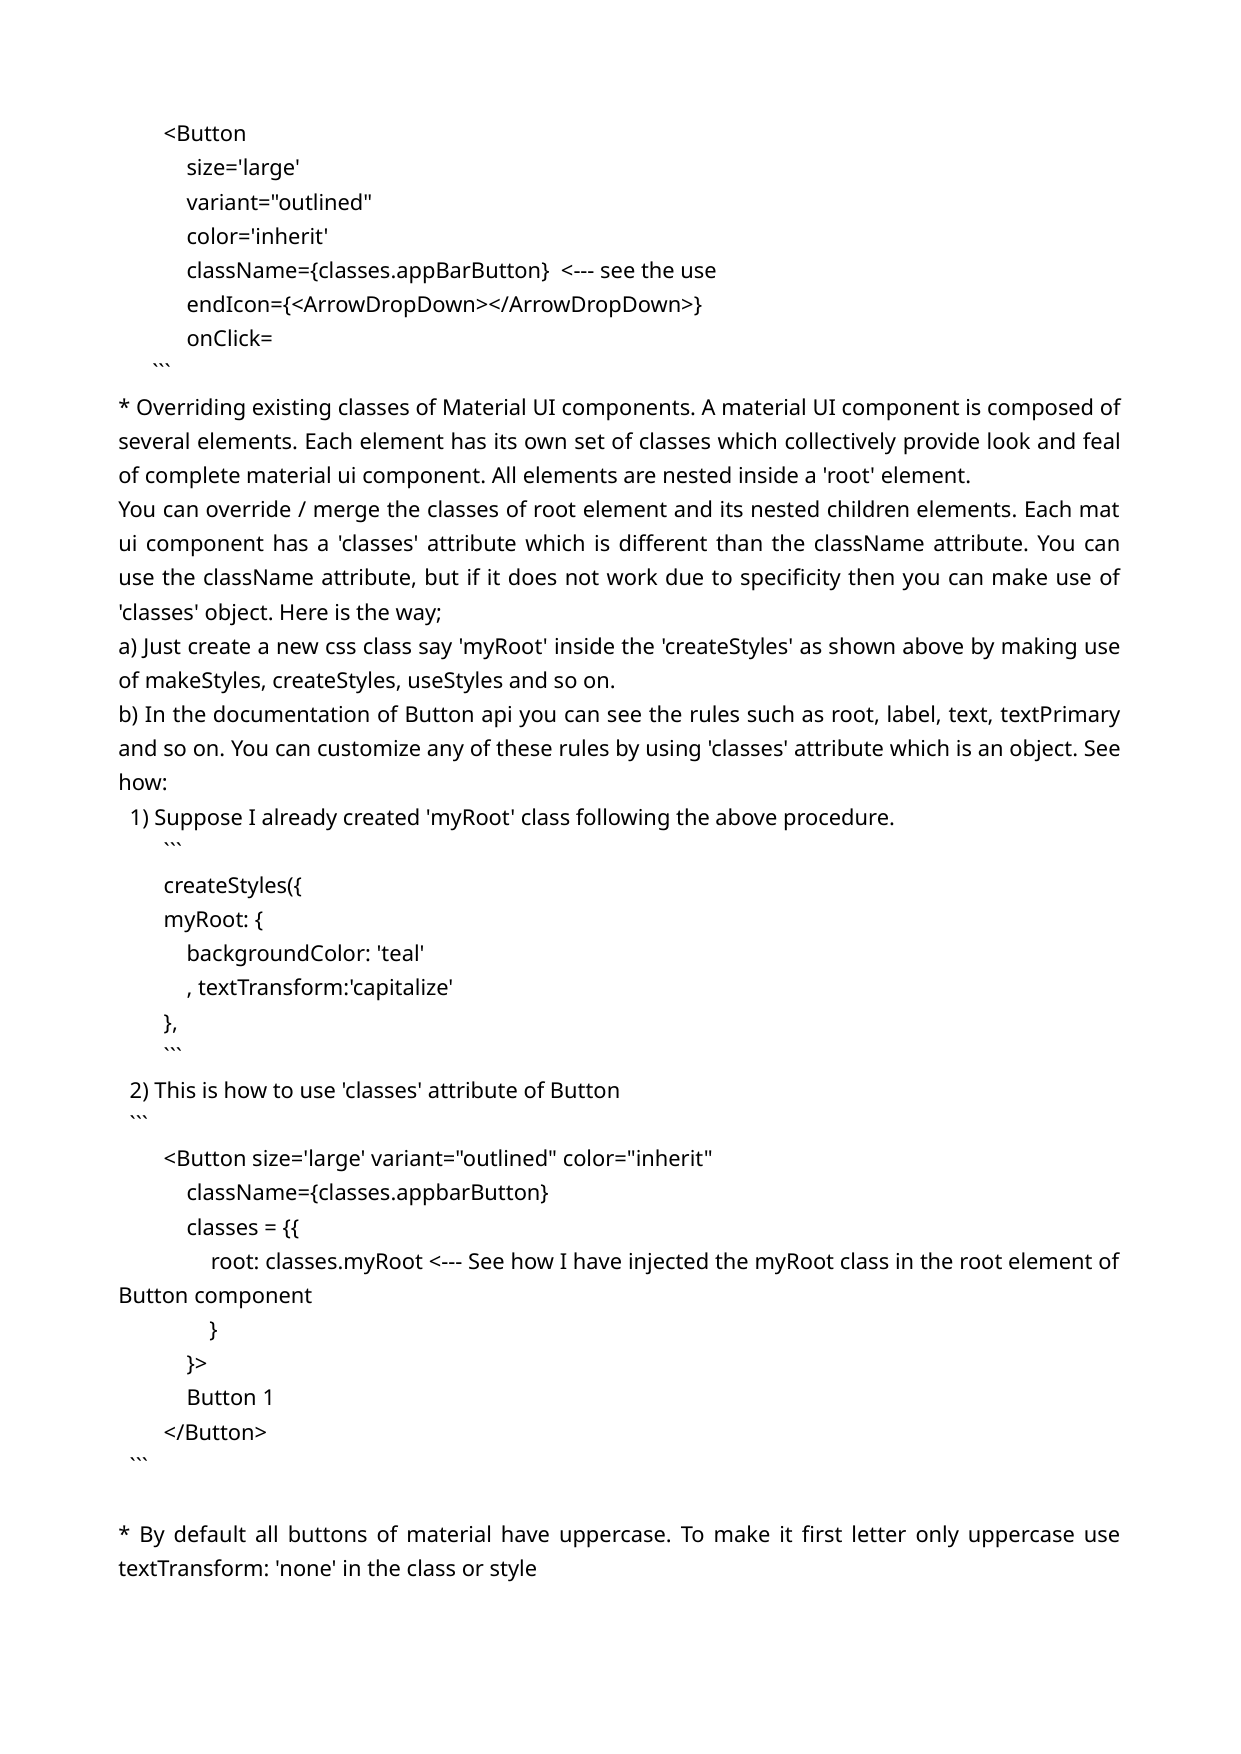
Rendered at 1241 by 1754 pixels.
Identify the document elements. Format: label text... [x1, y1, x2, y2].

text <Button [118, 118, 1122, 148]
text createStyles({ [118, 870, 1122, 899]
text root: classes.myRoot <--- See how I have injected the myRoot class in the root element of Button component [118, 1246, 1122, 1309]
text backgroundColor: 'teal' [118, 938, 1122, 968]
text ``` [118, 1041, 1122, 1070]
text ``` [118, 1451, 1122, 1480]
text Button 1 [118, 1382, 1122, 1412]
text variant="outlined" [118, 186, 1122, 216]
text myRoot: { [118, 904, 1122, 934]
text * By default all buttons of material have uppercase. To make it first letter only uppercase use textTransform: 'none' in the class or style [118, 1519, 1122, 1583]
text ``` [118, 836, 1122, 865]
text className={classes.appBarButton} <--- see the use [118, 255, 1122, 284]
text You can override / merge the classes of root element and its nested children elements. Each mat ui component has a 'classes' attribute which is different than the className attribute. You can use the className attribute, but if it does not work due to specificity then you can make use of 'classes' object. Here is the way; [118, 494, 1122, 626]
text className={classes.appbarButton} [118, 1177, 1122, 1207]
text size='large' [118, 152, 1122, 182]
text }> [118, 1348, 1122, 1378]
text a) Just create a new css class say 'myRoot' inside the 'createStyles' as shown above by making use of makeStyles, createStyles, useStyles and so on. [118, 631, 1122, 694]
text }, [118, 1006, 1122, 1036]
text endIcon={<ArrowDropDown></ArrowDropDown>} [118, 289, 1122, 319]
text classes = {{ [118, 1211, 1122, 1241]
text , textTransform:'capitalize' [118, 972, 1122, 1002]
text <Button size='large' variant="outlined" color="inherit" [118, 1143, 1122, 1173]
text onClick= [118, 323, 1122, 353]
text ``` [118, 357, 1122, 387]
text </Button> [118, 1416, 1122, 1446]
text * Overriding existing classes of Material UI components. A material UI component is composed of several elements. Each element has its own set of classes which collectively provide look and feal of complete material ui component. All elements are nested inside a 'root' element. [118, 391, 1122, 489]
text ``` [118, 1109, 1122, 1139]
text 2) This is how to use 'classes' attribute of Button [118, 1075, 1122, 1104]
text } [118, 1314, 1122, 1344]
text color='inherit' [118, 221, 1122, 250]
text b) In the documentation of Button api you can see the rules such as root, label, text, textPrimary and so on. You can customize any of these rules by using 'classes' attribute which is an object. See how: [118, 699, 1122, 797]
text 1) Suppose I already created 'myRoot' class following the above procedure. [118, 801, 1122, 831]
